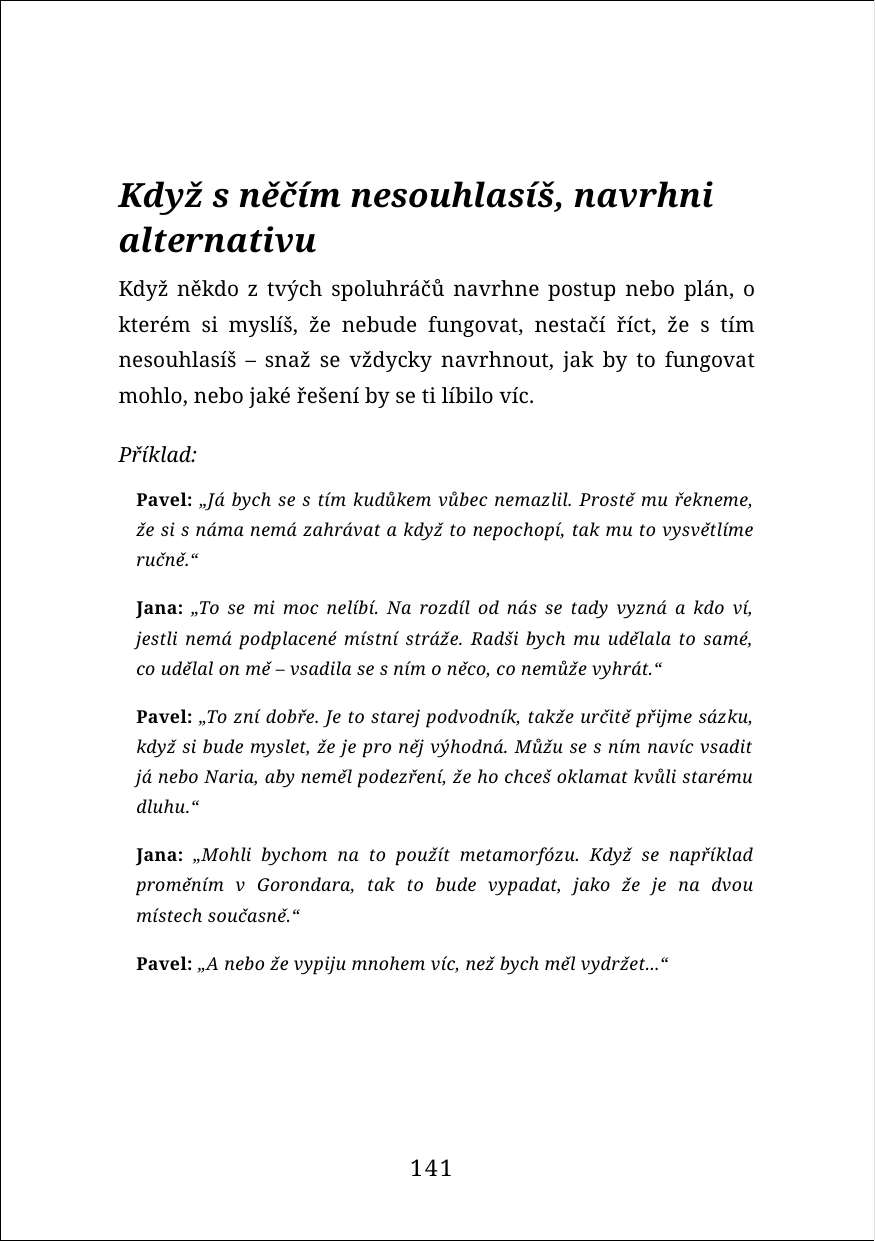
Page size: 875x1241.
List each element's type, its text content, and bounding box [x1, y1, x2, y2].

text Pavel: „A nebo že vypiju mnohem víc, než bych měl vydržet...“ [136, 951, 756, 975]
text Jana: „To se mi moc nelíbí. Na rozdíl od nás se tady vyzná a kdo ví, jestli nemá podplacené místní stráže. Radši bych mu udělala to samé, co udělal on mě – vsadila se s ním o něco, co nemůže vyhrát.“ [136, 596, 756, 680]
text Pavel: „To zní dobře. Je to starej podvodník, takže určitě přijme sázku, když si bude myslet, že je pro něj výhodná. Můžu se s ním navíc vsadit já nebo Naria, aby neměl podezření, že ho chceš oklamat kvůli starému dluhu.“ [136, 704, 756, 819]
subtitle Když s něčím nesouhlasíš, navrhni alternativu [118, 172, 756, 263]
text Když někdo z tvých spoluhráčů navrhne postup nebo plán, o kterém si myslíš, že nebude fungovat, nestačí říct, že s tím nesouhlasíš – snaž se vždycky navrhnout, jak by to fungovat mohlo, nebo jaké řešení by se ti líbilo víc. [118, 274, 756, 409]
text Příklad: [118, 440, 756, 468]
text Jana: „Mohli bychom na to použít metamorfózu. Když se například proměním v Gorondara, tak to bude vypadat, jako že je na dvou místech současně.“ [136, 843, 756, 927]
text Pavel: „Já bych se s tím kudůkem vůbec nemazlil. Prostě mu řekneme, že si s náma nemá zahrávat a když to nepochopí, tak mu to vysvětlíme ručně.“ [136, 487, 756, 572]
